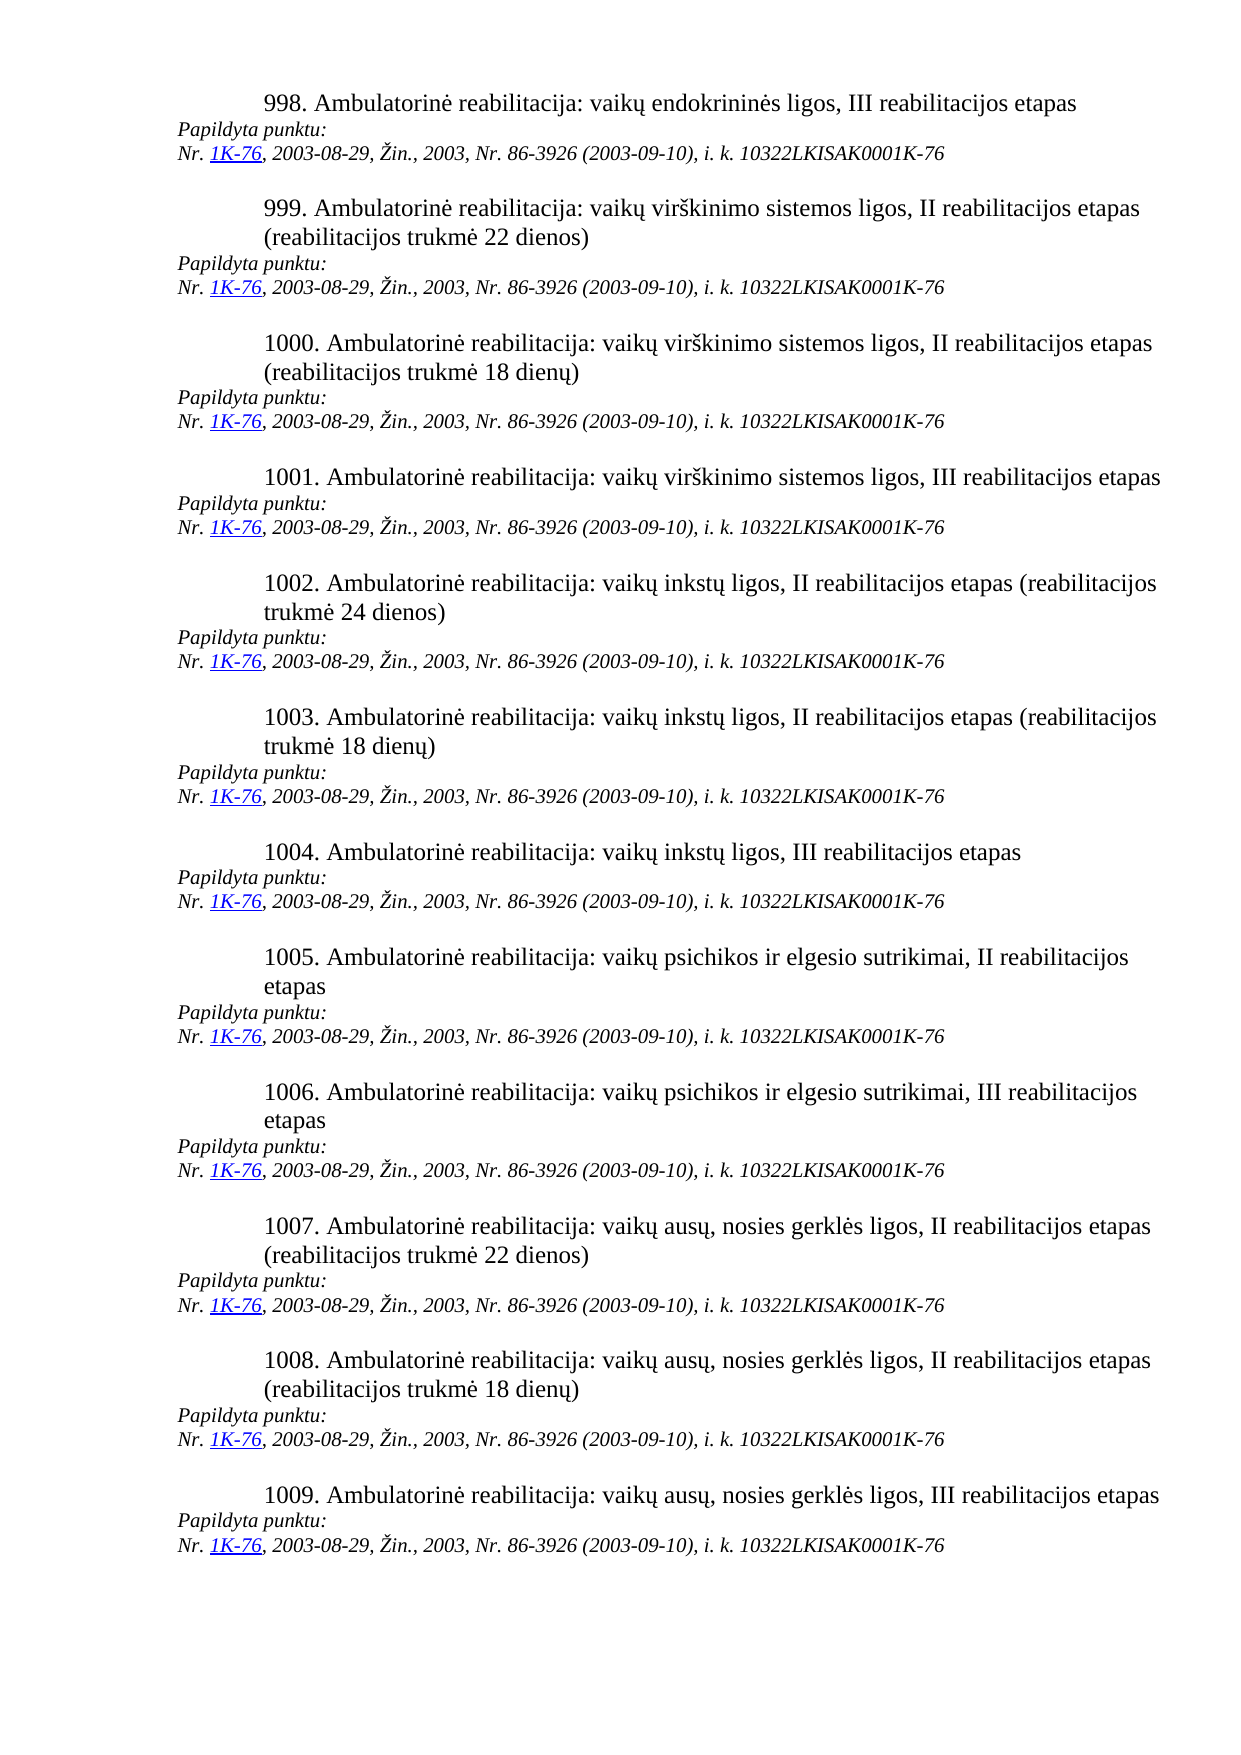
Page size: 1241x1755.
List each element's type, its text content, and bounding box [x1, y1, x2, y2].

text Papildyta punktu: [177, 760, 1181, 784]
text Papildyta punktu: [177, 1000, 1181, 1024]
text Papildyta punktu: [177, 625, 1181, 649]
text 1004. Ambulatorinė reabilitacija: vaikų inkstų ligos, III reabilitacijos etapas [263, 837, 1181, 865]
text Nr. 1K-76, 2003-08-29, Žin., 2003, Nr. 86-3926 (2003-09-10), i. k. 10322LKISAK0001K-76 [177, 784, 1181, 808]
text 1003. Ambulatorinė reabilitacija: vaikų inkstų ligos, II reabilitacijos etapas (reabilitacijos trukmė 18 dienų) [263, 702, 1181, 760]
text Papildyta punktu: [177, 865, 1181, 889]
text Papildyta punktu: [177, 1268, 1181, 1292]
text Papildyta punktu: [177, 491, 1181, 515]
text Papildyta punktu: [177, 117, 1181, 141]
text 1007. Ambulatorinė reabilitacija: vaikų ausų, nosies gerklės ligos, II reabilitacijos etapas (reabilitacijos trukmė 22 dienos) [263, 1211, 1181, 1268]
text 1002. Ambulatorinė reabilitacija: vaikų inkstų ligos, II reabilitacijos etapas (reabilitacijos trukmė 24 dienos) [263, 568, 1181, 625]
text 1001. Ambulatorinė reabilitacija: vaikų virškinimo sistemos ligos, III reabilitacijos etapas [263, 462, 1181, 491]
text Nr. 1K-76, 2003-08-29, Žin., 2003, Nr. 86-3926 (2003-09-10), i. k. 10322LKISAK0001K-76 [177, 275, 1181, 299]
text Nr. 1K-76, 2003-08-29, Žin., 2003, Nr. 86-3926 (2003-09-10), i. k. 10322LKISAK0001K-76 [177, 889, 1181, 913]
text 1009. Ambulatorinė reabilitacija: vaikų ausų, nosies gerklės ligos, III reabilitacijos etapas [263, 1480, 1181, 1508]
text Nr. 1K-76, 2003-08-29, Žin., 2003, Nr. 86-3926 (2003-09-10), i. k. 10322LKISAK0001K-76 [177, 515, 1181, 539]
text Papildyta punktu: [177, 251, 1181, 275]
text 1008. Ambulatorinė reabilitacija: vaikų ausų, nosies gerklės ligos, II reabilitacijos etapas (reabilitacijos trukmė 18 dienų) [263, 1345, 1181, 1403]
text Nr. 1K-76, 2003-08-29, Žin., 2003, Nr. 86-3926 (2003-09-10), i. k. 10322LKISAK0001K-76 [177, 649, 1181, 673]
text Nr. 1K-76, 2003-08-29, Žin., 2003, Nr. 86-3926 (2003-09-10), i. k. 10322LKISAK0001K-76 [177, 141, 1181, 165]
text Papildyta punktu: [177, 1134, 1181, 1158]
text 999. Ambulatorinė reabilitacija: vaikų virškinimo sistemos ligos, II reabilitacijos etapas (reabilitacijos trukmė 22 dienos) [263, 193, 1181, 251]
text Nr. 1K-76, 2003-08-29, Žin., 2003, Nr. 86-3926 (2003-09-10), i. k. 10322LKISAK0001K-76 [177, 1292, 1181, 1317]
text 1005. Ambulatorinė reabilitacija: vaikų psichikos ir elgesio sutrikimai, II reabilitacijos etapas [263, 942, 1181, 1000]
text 1000. Ambulatorinė reabilitacija: vaikų virškinimo sistemos ligos, II reabilitacijos etapas (reabilitacijos trukmė 18 dienų) [263, 328, 1181, 385]
text 1006. Ambulatorinė reabilitacija: vaikų psichikos ir elgesio sutrikimai, III reabilitacijos etapas [263, 1077, 1181, 1134]
text 998. Ambulatorinė reabilitacija: vaikų endokrininės ligos, III reabilitacijos etapas [263, 88, 1181, 117]
text Nr. 1K-76, 2003-08-29, Žin., 2003, Nr. 86-3926 (2003-09-10), i. k. 10322LKISAK0001K-76 [177, 1024, 1181, 1048]
text Papildyta punktu: [177, 385, 1181, 409]
text Papildyta punktu: [177, 1508, 1181, 1532]
text Nr. 1K-76, 2003-08-29, Žin., 2003, Nr. 86-3926 (2003-09-10), i. k. 10322LKISAK0001K-76 [177, 409, 1181, 433]
text Nr. 1K-76, 2003-08-29, Žin., 2003, Nr. 86-3926 (2003-09-10), i. k. 10322LKISAK0001K-76 [177, 1158, 1181, 1182]
text Nr. 1K-76, 2003-08-29, Žin., 2003, Nr. 86-3926 (2003-09-10), i. k. 10322LKISAK0001K-76 [177, 1427, 1181, 1451]
text Papildyta punktu: [177, 1403, 1181, 1427]
text Nr. 1K-76, 2003-08-29, Žin., 2003, Nr. 86-3926 (2003-09-10), i. k. 10322LKISAK0001K-76 [177, 1532, 1181, 1557]
